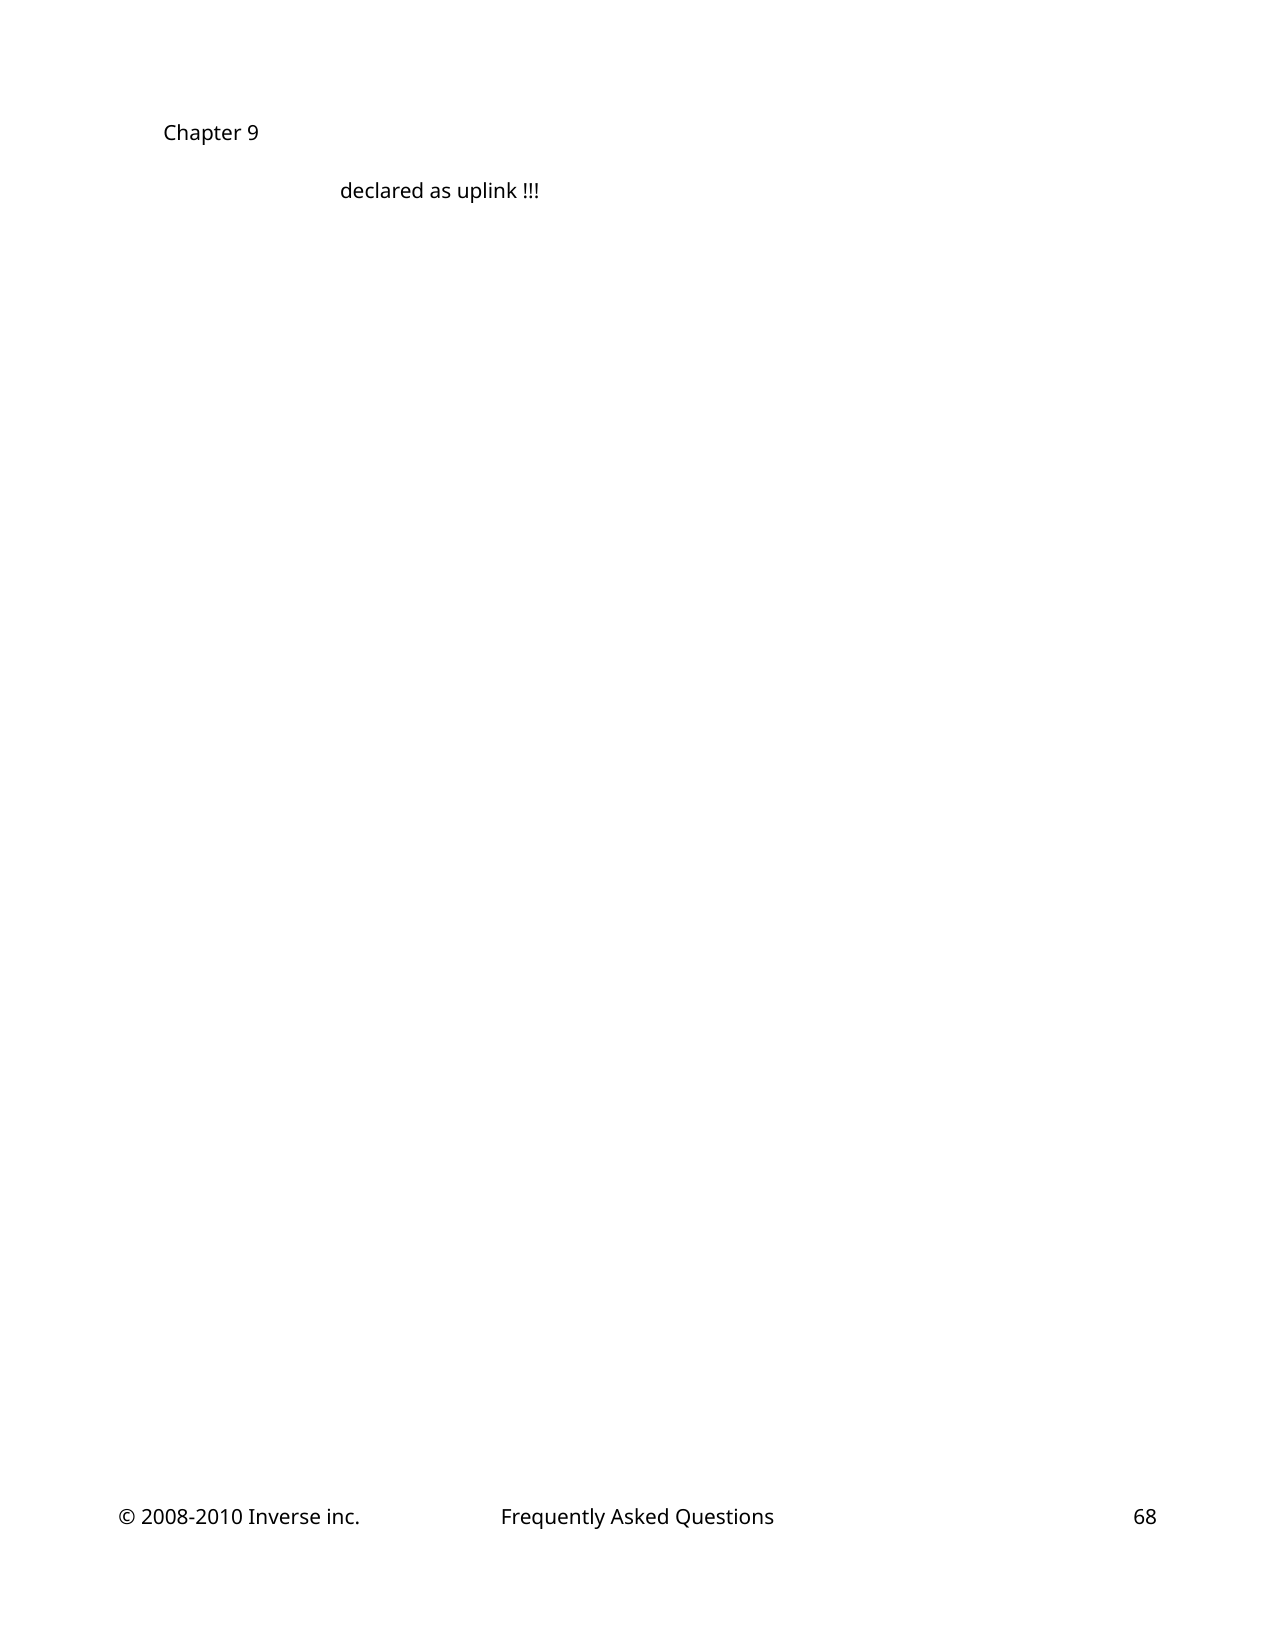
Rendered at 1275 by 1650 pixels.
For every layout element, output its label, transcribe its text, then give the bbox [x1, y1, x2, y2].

list declared as uplink !!! [302, 176, 1157, 204]
